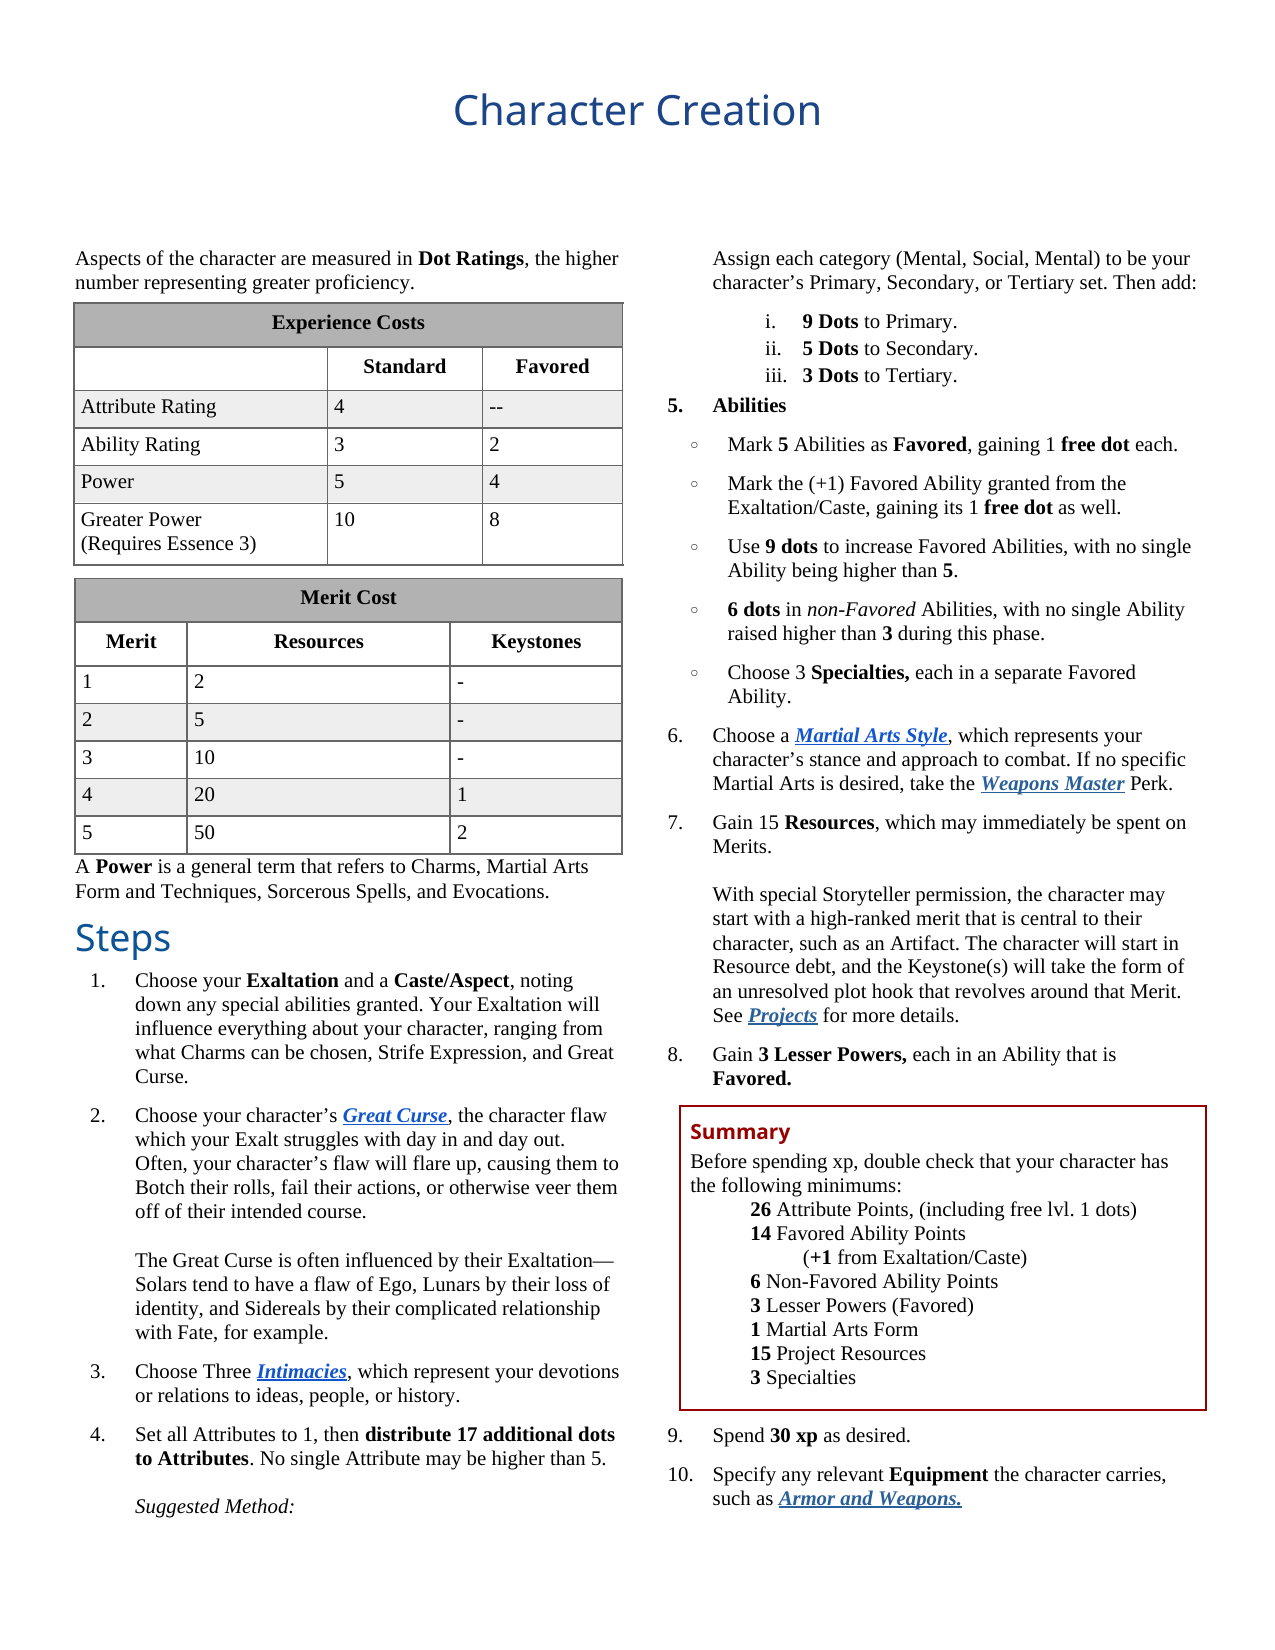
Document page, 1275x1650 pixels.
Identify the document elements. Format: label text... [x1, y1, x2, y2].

table_cell Merit [76, 623, 186, 665]
text A Power is a general term that refers to Charms, Martial Arts Form and Techniques, Sorcerous Spells, and Evocations. [75, 855, 622, 903]
list Use 9 dots to increase Favored Abilities, with no single Ability being higher than 5. [690, 534, 1200, 582]
list Set all Attributes to 1, then distribute 17 additional dots to Attributes. No single Attribute may be higher than 5. Suggested Method: [90, 1422, 622, 1518]
table_cell 3 [328, 429, 482, 465]
list Abilities [667, 393, 1200, 417]
table_cell -- [483, 391, 622, 427]
table_cell Ability Rating [75, 429, 327, 465]
list 9 Dots to Primary. [765, 309, 1200, 333]
table_cell 1 [451, 779, 621, 815]
table_cell Favored [483, 348, 622, 389]
table_cell Keystones [451, 623, 621, 665]
table_cell 4 [483, 466, 622, 502]
table_cell 2 [483, 429, 622, 465]
list Choose your Exaltation and a Caste/Aspect, noting down any special abilities granted. Your Exaltation will influence everything about your character, ranging from what Charms can be chosen, Strife Expression, and Great Curse. [90, 968, 622, 1088]
table_cell 4 [76, 779, 186, 815]
table_header Summary Before spending xp, double check that your character has the following minimums: 26 Attribute Points, (including free lvl. 1 dots) 14 Favored Ability Points (+1 from Exaltation/Caste) 6 Non-Favored Ability Points 3 Lesser Powers (Favored) 1 Martial Arts Form 15 Project Resources 3 Specialties [681, 1107, 1205, 1408]
table_cell - [451, 704, 621, 740]
table_cell Attribute Rating [75, 391, 327, 427]
list Specify any relevant Equipment the character carries, such as Armor and Weapons. [667, 1462, 1200, 1534]
table_cell 2 [188, 667, 449, 702]
table_cell 8 [483, 504, 622, 564]
list 6 dots in non-Favored Abilities, with no single Ability raised higher than 3 during this phase. [690, 597, 1200, 645]
list Assign each category (Mental, Social, Mental) to be your character’s Primary, Secondary, or Tertiary set. Then add: [667, 246, 1200, 294]
table_cell Power [75, 466, 327, 502]
table_cell Greater Power (Requires Essence 3) [75, 504, 327, 564]
table_cell 5 [76, 817, 186, 853]
list 5 Dots to Secondary. [765, 336, 1200, 360]
text Aspects of the character are measured in Dot Ratings, the higher number representing greater proficiency. [75, 246, 622, 294]
table_cell - [451, 667, 621, 702]
table_cell [75, 348, 327, 389]
table_cell - [451, 742, 621, 778]
table_cell Standard [328, 348, 482, 389]
list Gain 3 Lesser Powers, each in an Ability that is Favored. [667, 1042, 1200, 1090]
subtitle Character Creation [75, 81, 1200, 138]
list Choose 3 Specialties, each in a separate Favored Ability. [690, 660, 1200, 708]
list Gain 15 Resources, which may immediately be spent on Merits. With special Storyteller permission, the character may start with a high-ranked merit that is central to their character, such as an Artifact. The character will start in Resource debt, and the Keystone(s) will take the form of an unresolved plot hook that revolves around that Merit. See Projects for more details. [667, 810, 1200, 1027]
table_header Experience Costs [75, 304, 622, 346]
table_cell 5 [328, 466, 482, 502]
list Choose Three Intimacies, which represent your devotions or relations to ideas, people, or history. [90, 1359, 622, 1407]
table_cell 10 [188, 742, 449, 778]
table_cell 20 [188, 779, 449, 815]
subtitle Steps [75, 911, 622, 962]
list Choose your character’s Great Curse, the character flaw which your Exalt struggles with day in and day out. Often, your character’s flaw will flare up, causing them to Botch their rolls, fail their actions, or otherwise veer them off of their intended course. The Great Curse is often influenced by their Exaltation—Solars tend to have a flaw of Ego, Lunars by their loss of identity, and Sidereals by their complicated relationship with Fate, for example. [90, 1103, 622, 1344]
list 3 Dots to Tertiary. [765, 363, 1200, 387]
list Mark 5 Abilities as Favored, gaining 1 free dot each. [690, 432, 1200, 456]
table_header Merit Cost [76, 579, 621, 621]
list Choose a Martial Arts Style, which represents your character’s stance and approach to combat. If no specific Martial Arts is desired, take the Weapons Master Perk. [667, 723, 1200, 795]
table_cell Resources [188, 623, 449, 665]
table_cell 50 [188, 817, 449, 853]
table_cell 3 [76, 742, 186, 778]
table_cell 2 [451, 817, 621, 853]
list Mark the (+1) Favored Ability granted from the Exaltation/Caste, gaining its 1 free dot as well. [690, 471, 1200, 519]
table_cell 1 [76, 667, 186, 702]
list Spend 30 xp as desired. [667, 1423, 1200, 1447]
table_cell 5 [188, 704, 449, 740]
table_cell 10 [328, 504, 482, 564]
table_cell 2 [76, 704, 186, 740]
table_cell 4 [328, 391, 482, 427]
